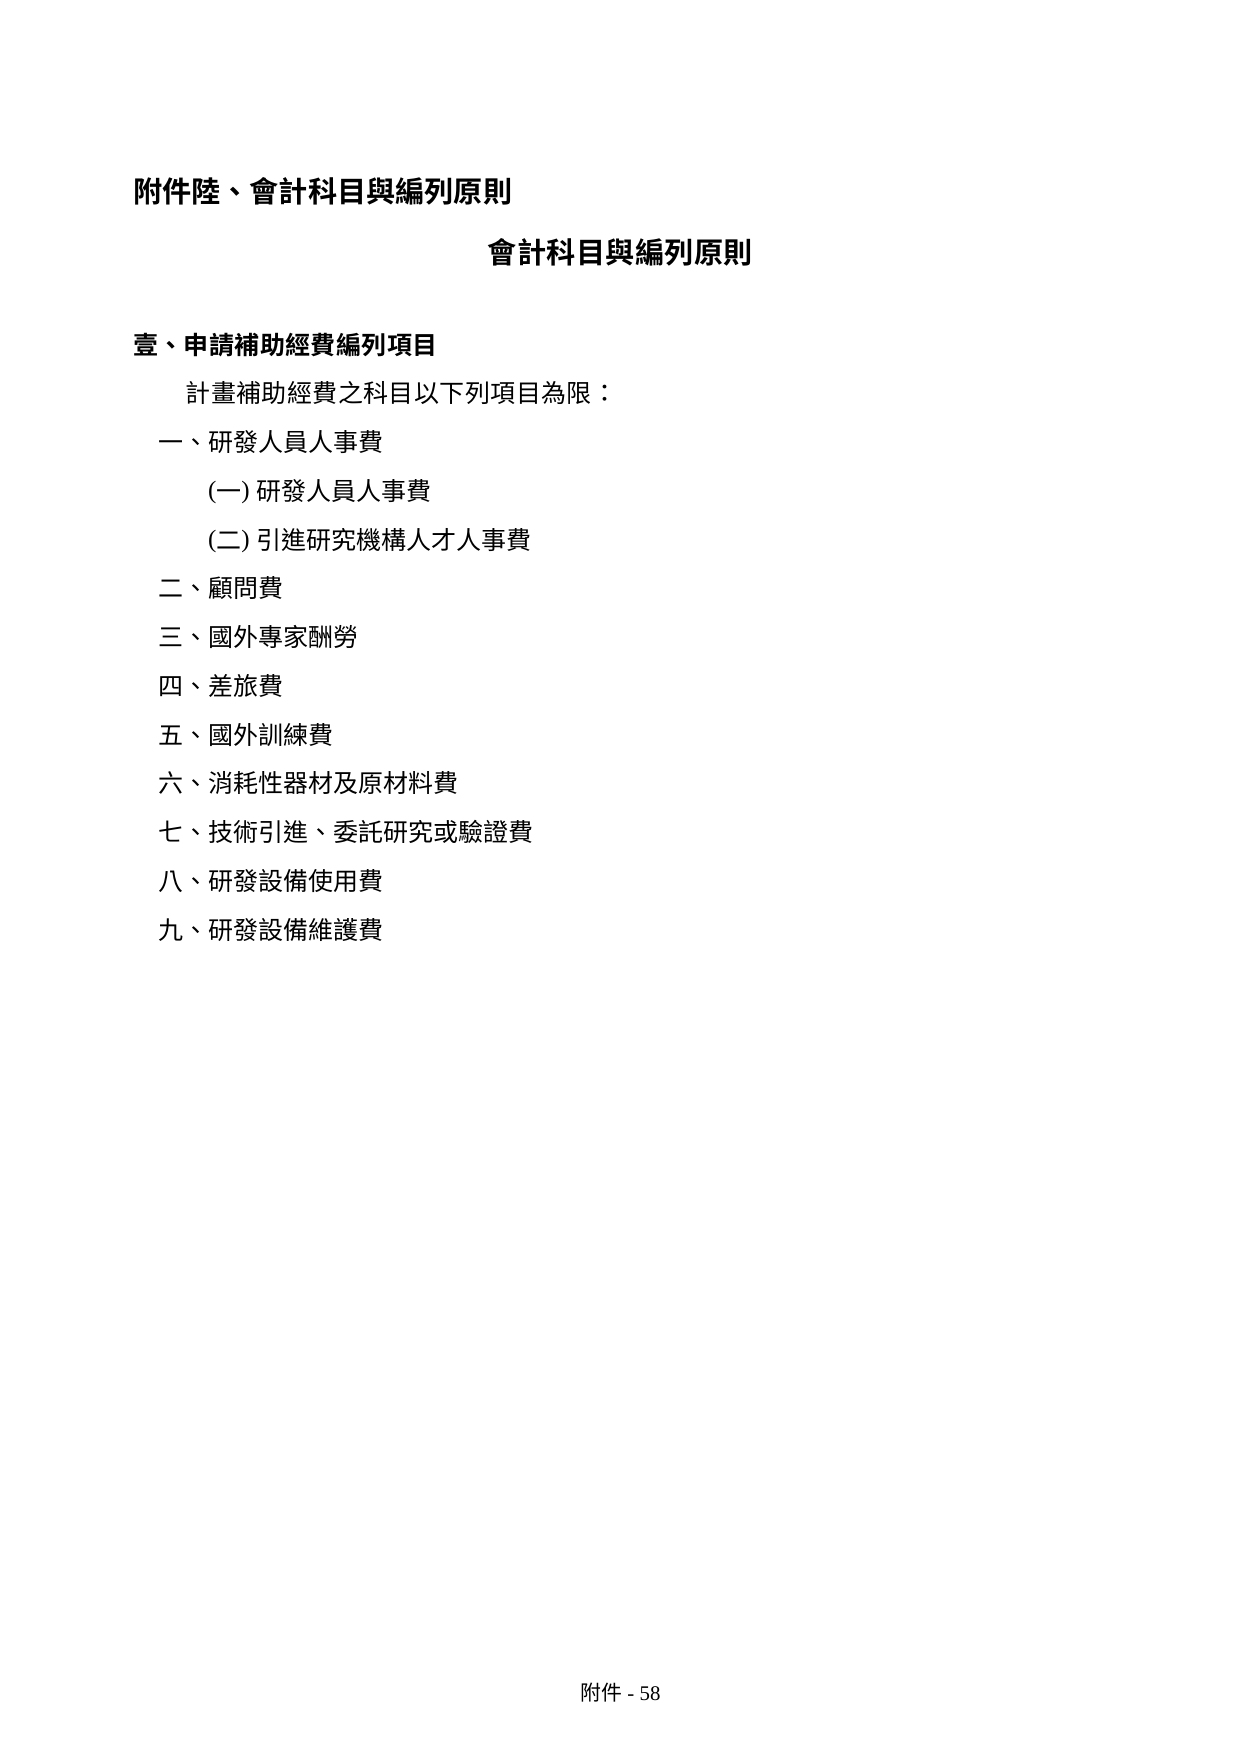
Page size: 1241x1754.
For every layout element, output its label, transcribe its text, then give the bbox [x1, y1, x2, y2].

text 九、研發設備維護費 [158, 910, 1107, 946]
text (一) 研發人員人事費 [158, 471, 1107, 508]
text 會計科目與編列原則 [133, 229, 1107, 271]
text 四、差旅費 [158, 666, 1107, 703]
text 八、研發設備使用費 [158, 861, 1107, 898]
text (二) 引進研究機構人才人事費 [158, 520, 1107, 556]
text 六、消耗性器材及原材料費 [158, 764, 1107, 800]
text 七、技術引進、委託研究或驗證費 [158, 813, 1107, 849]
text 五、國外訓練費 [158, 715, 1107, 751]
text 計畫補助經費之科目以下列項目為限： [185, 374, 1107, 410]
text 三、國外專家酬勞 [158, 618, 1107, 654]
text 二、顧問費 [158, 569, 1107, 605]
text 壹、申請補助經費編列項目 [133, 325, 1107, 361]
text 附件陸、會計科目與編列原則 [133, 168, 1107, 210]
text 一、研發人員人事費 [158, 423, 1107, 459]
